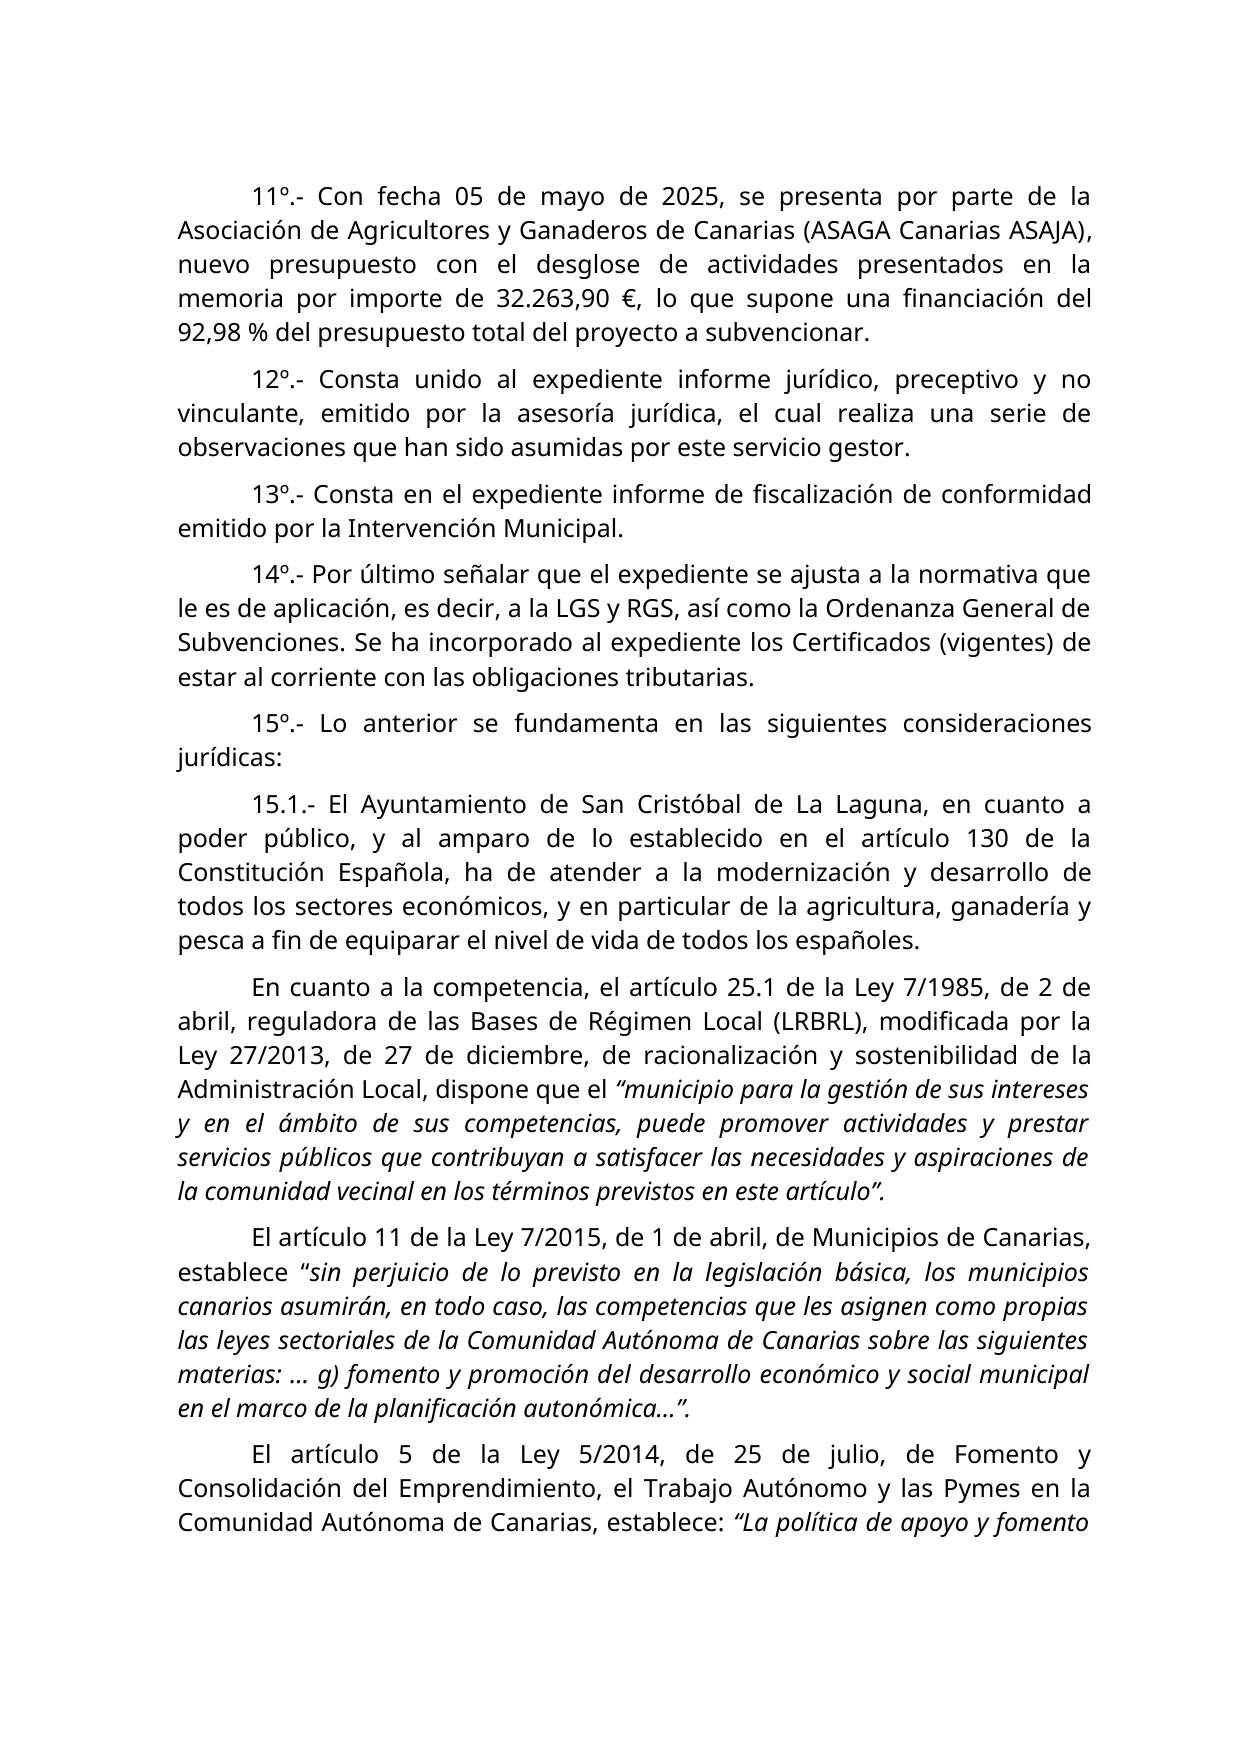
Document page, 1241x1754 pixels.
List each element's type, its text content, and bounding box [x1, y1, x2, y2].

text 15º.- Lo anterior se fundamenta en las siguientes consideraciones jurídicas: [177, 706, 1093, 774]
text 13º.- Consta en el expediente informe de fiscalización de conformidad emitido por la Intervención Municipal. [177, 476, 1093, 544]
text 14º.- Por último señalar que el expediente se ajusta a la normativa que le es de aplicación, es decir, a la LGS y RGS, así como la Ordenanza General de Subvenciones. Se ha incorporado al expediente los Certificados (vigentes) de estar al corriente con las obligaciones tributarias. [177, 557, 1093, 693]
text En cuanto a la competencia, el artículo 25.1 de la Ley 7/1985, de 2 de abril, reguladora de las Bases de Régimen Local (LRBRL), modificada por la Ley 27/2013, de 27 de diciembre, de racionalización y sostenibilidad de la Administración Local, dispone que el “municipio para la gestión de sus intereses y en el ámbito de sus competencias, puede promover actividades y prestar servicios públicos que contribuyan a satisfacer las necesidades y aspiraciones de la comunidad vecinal en los términos previstos en este artículo”. [177, 969, 1093, 1208]
text 12º.- Consta unido al expediente informe jurídico, preceptivo y no vinculante, emitido por la asesoría jurídica, el cual realiza una serie de observaciones que han sido asumidas por este servicio gestor. [177, 362, 1093, 464]
text 15.1.- El Ayuntamiento de San Cristóbal de La Laguna, en cuanto a poder público, y al amparo de lo establecido en el artículo 130 de la Constitución Española, ha de atender a la modernización y desarrollo de todos los sectores económicos, y en particular de la agricultura, ganadería y pesca a fin de equiparar el nivel de vida de todos los españoles. [177, 786, 1093, 957]
text El artículo 11 de la Ley 7/2015, de 1 de abril, de Municipios de Canarias, establece “sin perjuicio de lo previsto en la legislación básica, los municipios canarios asumirán, en todo caso, las competencias que les asignen como propias las leyes sectoriales de la Comunidad Autónoma de Canarias sobre las siguientes materias: … g) fomento y promoción del desarrollo económico y social municipal en el marco de la planificación autonómica…”. [177, 1220, 1093, 1424]
text 11º.- Con fecha 05 de mayo de 2025, se presenta por parte de la Asociación de Agricultores y Ganaderos de Canarias (ASAGA Canarias ASAJA), nuevo presupuesto con el desglose de actividades presentados en la memoria por importe de 32.263,90 €, lo que supone una financiación del 92,98 % del presupuesto total del proyecto a subvencionar. [177, 179, 1093, 349]
text El artículo 5 de la Ley 5/2014, de 25 de julio, de Fomento y Consolidación del Emprendimiento, el Trabajo Autónomo y las Pymes en la Comunidad Autónoma de Canarias, establece: “La política de apoyo y fomento [177, 1437, 1093, 1539]
